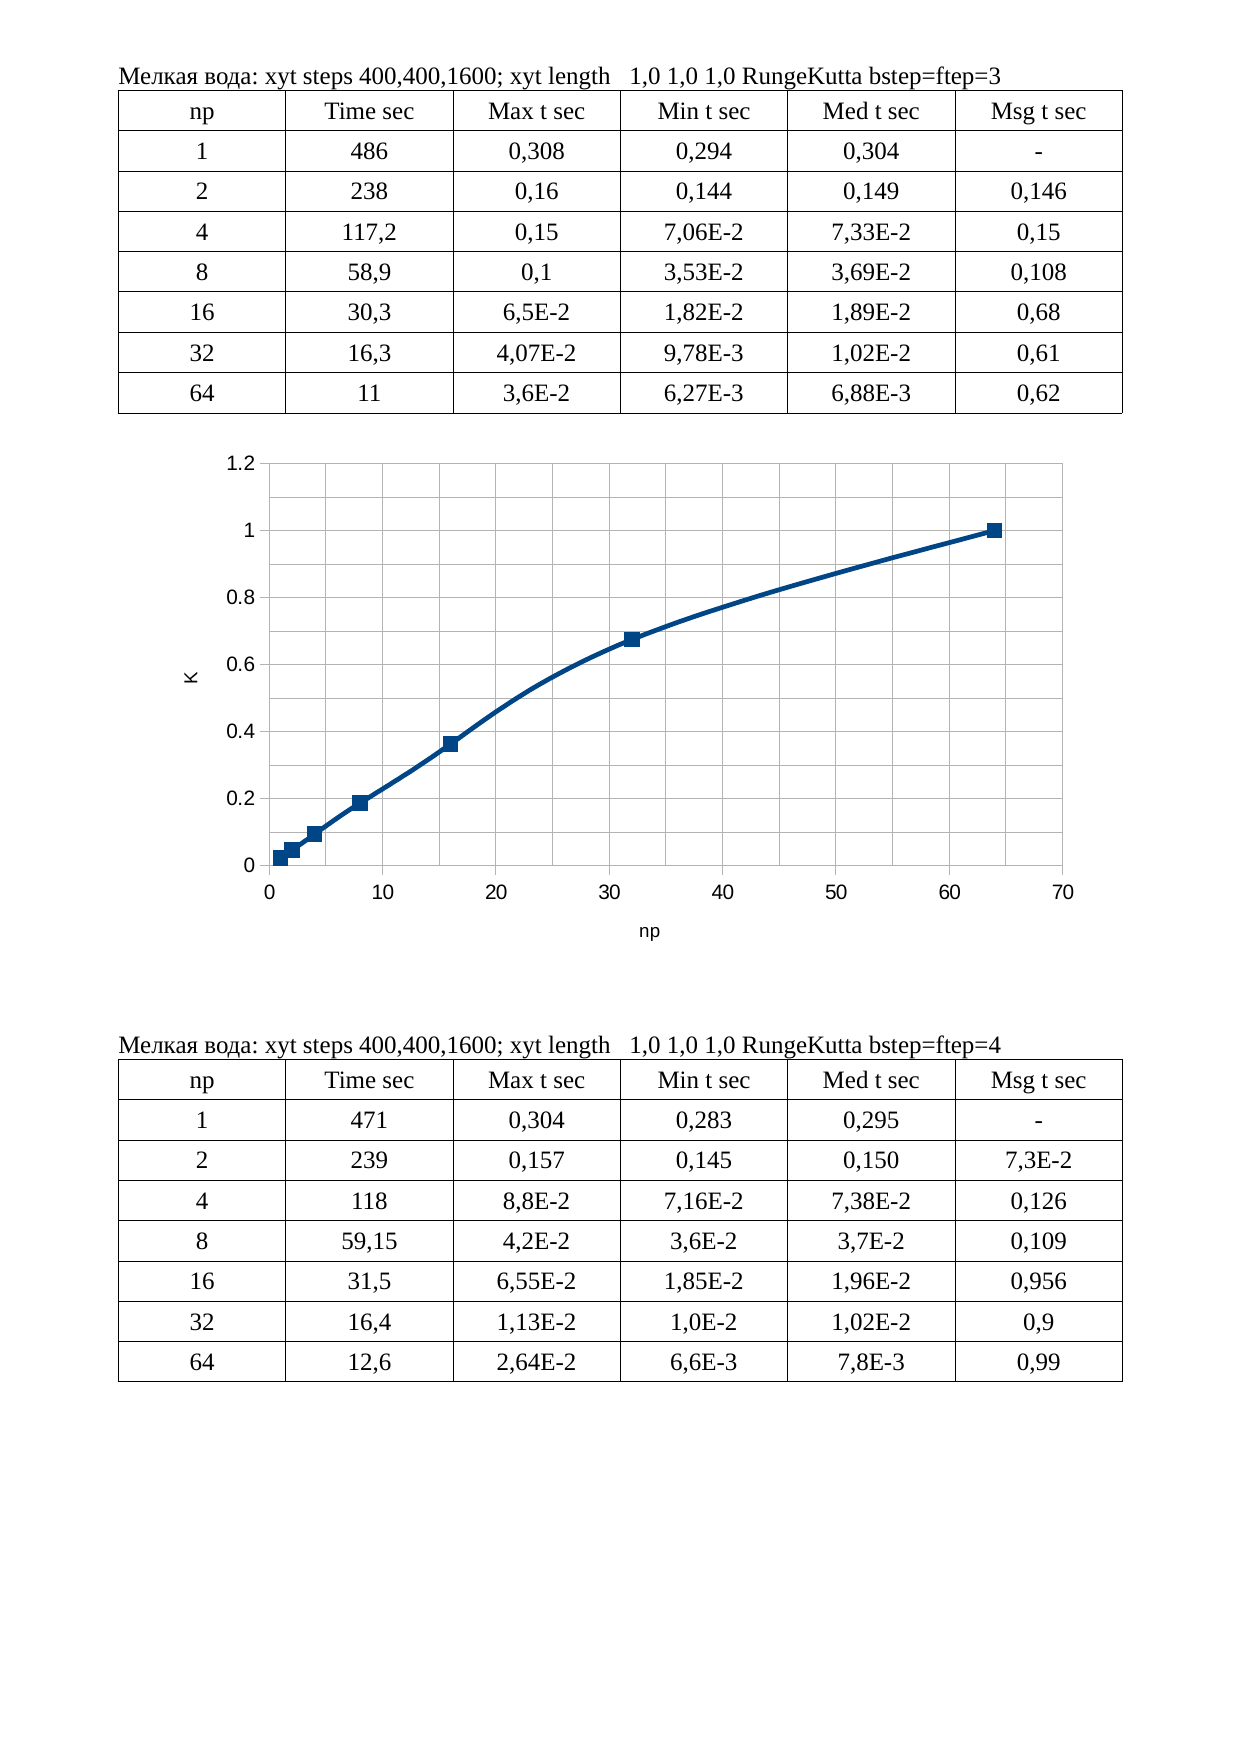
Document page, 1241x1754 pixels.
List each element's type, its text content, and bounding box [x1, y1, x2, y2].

table_cell 0,1 [454, 252, 620, 291]
table_cell 3,53E-2 [621, 252, 787, 291]
table_cell 3,6E-2 [621, 1221, 787, 1261]
table_cell 0,295 [788, 1100, 955, 1139]
table_cell 0,62 [956, 373, 1122, 412]
table_cell 1,82E-2 [621, 292, 787, 332]
table_cell 32 [119, 333, 285, 372]
table_cell 8 [119, 1221, 285, 1261]
table_cell 4 [119, 212, 285, 251]
table_cell 238 [286, 172, 453, 211]
table_cell 1,02E-2 [788, 333, 955, 372]
table_cell 4 [119, 1181, 285, 1220]
table_cell 6,5E-2 [454, 292, 620, 332]
table_cell 0,157 [454, 1141, 620, 1180]
table_cell 6,6E-3 [621, 1342, 787, 1381]
table_cell 117,2 [286, 212, 453, 251]
table_cell 471 [286, 1100, 453, 1139]
table_header Med t sec [788, 91, 955, 130]
table_cell 64 [119, 373, 285, 412]
table_cell 0,149 [788, 172, 955, 211]
table_cell 16,4 [286, 1302, 453, 1341]
table_cell 58,9 [286, 252, 453, 291]
table_cell 1,13E-2 [454, 1302, 620, 1341]
table_cell 239 [286, 1141, 453, 1180]
table_cell 8,8E-2 [454, 1181, 620, 1220]
table_cell 6,88E-3 [788, 373, 955, 412]
table_cell 7,16E-2 [621, 1181, 787, 1220]
table_cell 6,55E-2 [454, 1262, 620, 1301]
table_cell 0,9 [956, 1302, 1122, 1341]
table_cell 7,06E-2 [621, 212, 787, 251]
table_cell 1,96E-2 [788, 1262, 955, 1301]
table_header np [119, 1060, 285, 1099]
table_cell 3,7E-2 [788, 1221, 955, 1261]
table_cell 1 [119, 1100, 285, 1139]
table_cell 2 [119, 172, 285, 211]
table_cell 9,78E-3 [621, 333, 787, 372]
table_cell 16,3 [286, 333, 453, 372]
table_cell 3,6E-2 [454, 373, 620, 412]
table_cell 8 [119, 252, 285, 291]
table_cell 0,61 [956, 333, 1122, 372]
table_cell 0,304 [454, 1100, 620, 1139]
table_header Time sec [286, 91, 453, 130]
table_cell 4,2E-2 [454, 1221, 620, 1261]
table_cell 486 [286, 131, 453, 171]
table_cell 12,6 [286, 1342, 453, 1381]
table_header Min t sec [621, 91, 787, 130]
table_cell 0,294 [621, 131, 787, 171]
table_cell 7,8E-3 [788, 1342, 955, 1381]
table_header Msg t sec [956, 1060, 1122, 1099]
table_cell 1 [119, 131, 285, 171]
table_cell 1,0E-2 [621, 1302, 787, 1341]
table_header Time sec [286, 1060, 453, 1099]
table_cell 0,68 [956, 292, 1122, 332]
table_cell 16 [119, 1262, 285, 1301]
table_header Max t sec [454, 91, 620, 130]
table_cell 0,108 [956, 252, 1122, 291]
table_cell 1,89E-2 [788, 292, 955, 332]
table_header Msg t sec [956, 91, 1122, 130]
table_cell 0,304 [788, 131, 955, 171]
table_cell 0,150 [788, 1141, 955, 1180]
table_cell 0,16 [454, 172, 620, 211]
text Мелкая вода: xyt steps 400,400,1600; xyt length 1,0 1,0 1,0 RungeKutta bstep=ftep=3 [118, 61, 1122, 90]
table_header Max t sec [454, 1060, 620, 1099]
table_cell 0,126 [956, 1181, 1122, 1220]
table_header Min t sec [621, 1060, 787, 1099]
table_cell 7,33E-2 [788, 212, 955, 251]
table_cell 4,07E-2 [454, 333, 620, 372]
table_cell 32 [119, 1302, 285, 1341]
table_cell 2 [119, 1141, 285, 1180]
table_cell 2,64E-2 [454, 1342, 620, 1381]
table_cell 1,85E-2 [621, 1262, 787, 1301]
table_cell 7,3E-2 [956, 1141, 1122, 1180]
table_cell 0,308 [454, 131, 620, 171]
table_cell 6,27E-3 [621, 373, 787, 412]
table_cell 11 [286, 373, 453, 412]
table_cell 0,144 [621, 172, 787, 211]
table_cell - [956, 131, 1122, 171]
table_cell 0,145 [621, 1141, 787, 1180]
table_cell 16 [119, 292, 285, 332]
table_cell 0,99 [956, 1342, 1122, 1381]
table_header np [119, 91, 285, 130]
table_cell 0,15 [454, 212, 620, 251]
table_cell 118 [286, 1181, 453, 1220]
table_cell 0,956 [956, 1262, 1122, 1301]
table_header Med t sec [788, 1060, 955, 1099]
table_cell 0,109 [956, 1221, 1122, 1261]
table_cell - [956, 1100, 1122, 1139]
table_cell 31,5 [286, 1262, 453, 1301]
table_cell 59,15 [286, 1221, 453, 1261]
table_cell 7,38E-2 [788, 1181, 955, 1220]
table_cell 3,69E-2 [788, 252, 955, 291]
table_cell 0,146 [956, 172, 1122, 211]
table_cell 0,283 [621, 1100, 787, 1139]
table_cell 30,3 [286, 292, 453, 332]
table_cell 1,02E-2 [788, 1302, 955, 1341]
text Мелкая вода: xyt steps 400,400,1600; xyt length 1,0 1,0 1,0 RungeKutta bstep=ftep=4 [118, 1030, 1122, 1059]
table_cell 0,15 [956, 212, 1122, 251]
table_cell 64 [119, 1342, 285, 1381]
